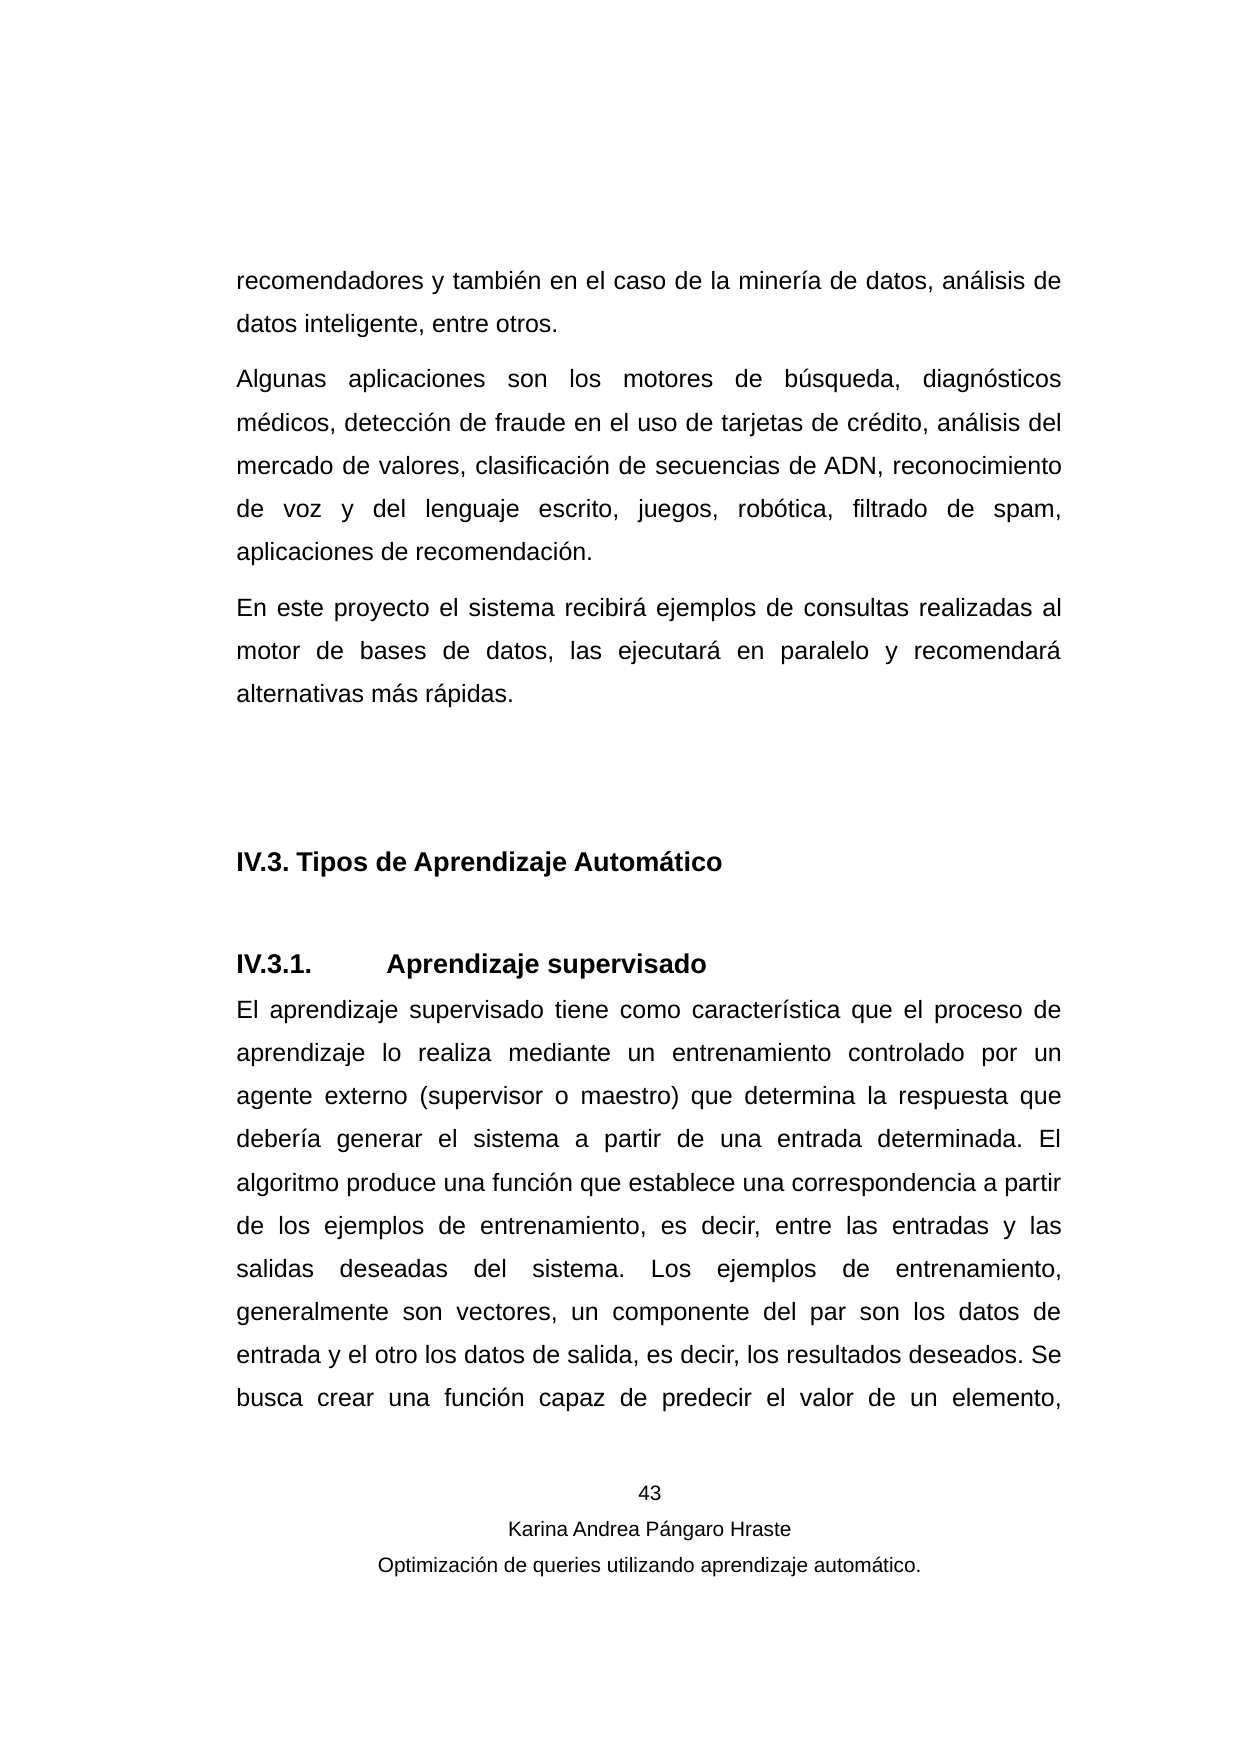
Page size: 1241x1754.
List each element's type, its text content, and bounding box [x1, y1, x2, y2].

text Algunas aplicaciones son los motores de búsqueda, diagnósticos médicos, detección de fraude en el uso de tarjetas de crédito, análisis del mercado de valores, clasificación de secuencias de ADN, reconocimiento de voz y del lenguaje escrito, juegos, robótica, filtrado de spam, aplicaciones de recomendación. [236, 364, 1063, 566]
text El aprendizaje supervisado tiene como característica que el proceso de aprendizaje lo realiza mediante un entrenamiento controlado por un agente externo (supervisor o maestro) que determina la respuesta que debería generar el sistema a partir de una entrada determinada. El algoritmo produce una función que establece una correspondencia a partir de los ejemplos de entrenamiento, es decir, entre las entradas y las salidas deseadas del sistema. Los ejemplos de entrenamiento, generalmente son vectores, un componente del par son los datos de entrada y el otro los datos de salida, es decir, los resultados deseados. Se busca crear una función capaz de predecir el valor de un elemento, [236, 995, 1063, 1412]
subtitle Aprendizaje supervisado [236, 948, 1063, 979]
subtitle Tipos de Aprendizaje Automático [236, 846, 1063, 877]
text En este proyecto el sistema recibirá ejemplos de consultas realizadas al motor de bases de datos, las ejecutará en paralelo y recomendará alternativas más rápidas. [236, 593, 1063, 708]
text recomendadores y también en el caso de la minería de datos, análisis de datos inteligente, entre otros. [236, 266, 1063, 338]
